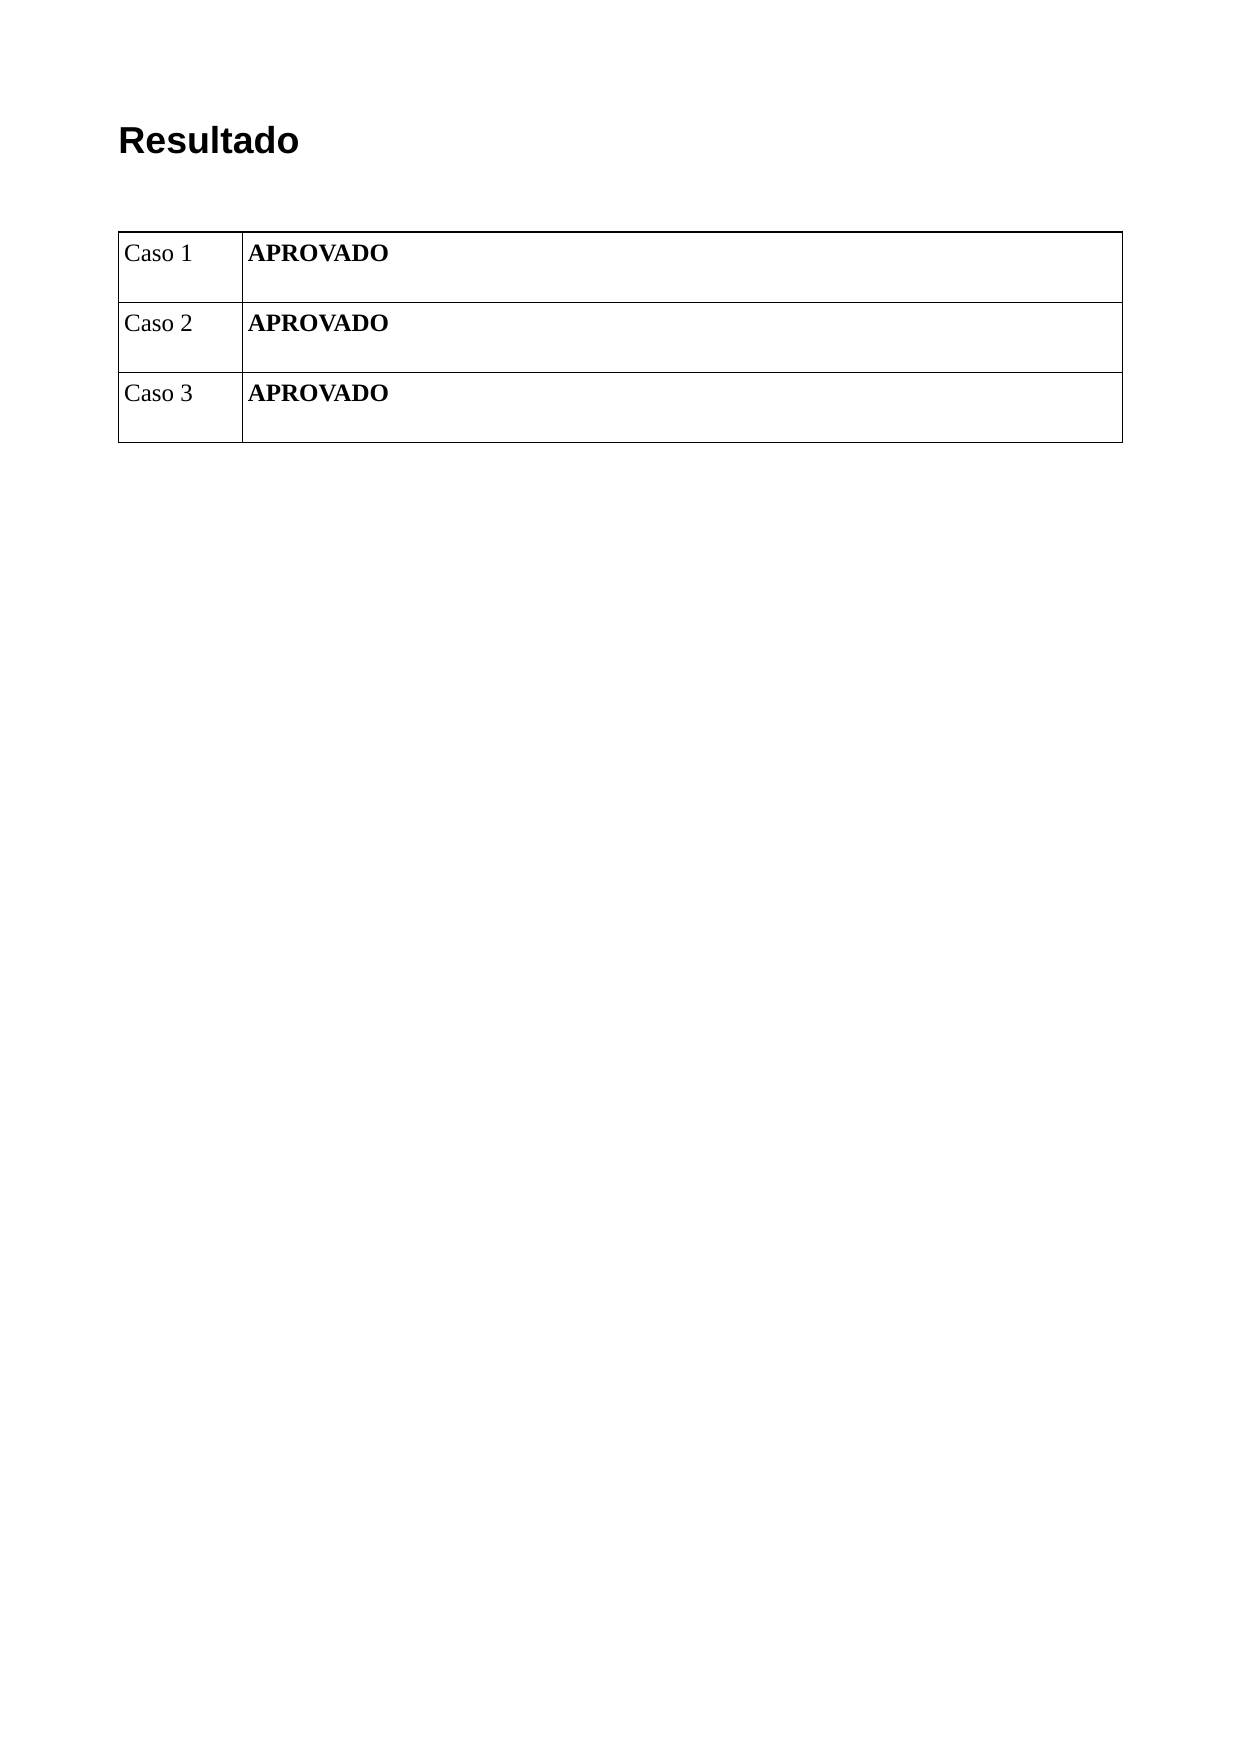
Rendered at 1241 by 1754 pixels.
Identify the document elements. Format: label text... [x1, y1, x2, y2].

subtitle Resultado [118, 118, 1122, 161]
table_header APROVADO [243, 233, 1122, 302]
table_cell APROVADO [243, 373, 1122, 442]
table_header Caso 1 [119, 233, 242, 302]
table_cell Caso 3 [119, 373, 242, 442]
table_cell Caso 2 [119, 303, 242, 372]
table_cell APROVADO [243, 303, 1122, 372]
